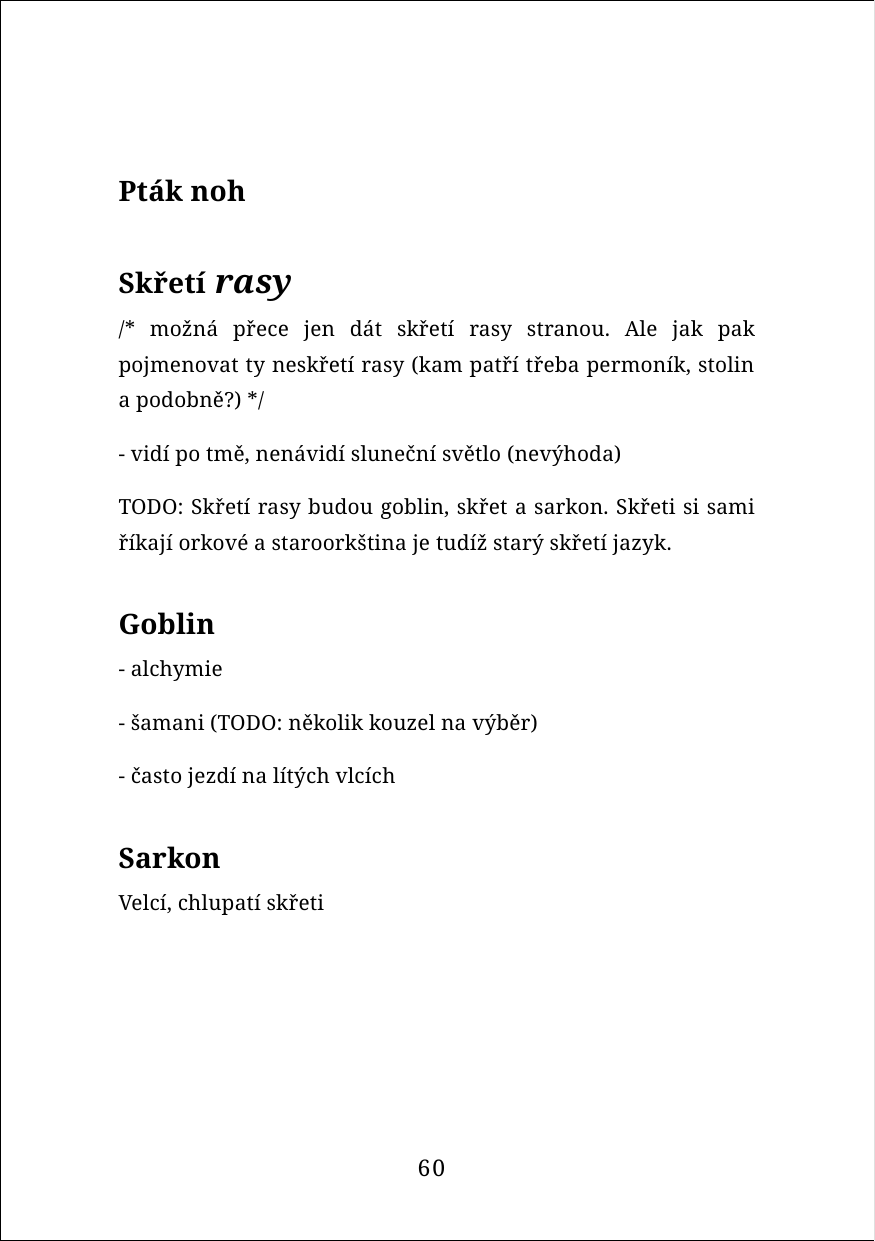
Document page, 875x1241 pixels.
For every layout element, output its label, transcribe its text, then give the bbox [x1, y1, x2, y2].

text - alchymie [118, 654, 756, 683]
text - šamani (TODO: několik kouzel na výběr) [118, 708, 756, 736]
subtitle Pták noh [118, 172, 756, 210]
text Velcí, chlupatí skřeti [118, 888, 756, 916]
text /* možná přece jen dát skřetí rasy stranou. Ale jak pak pojmenovat ty neskřetí rasy (kam patří třeba permoník, stolin a podobně?) */ [118, 314, 756, 414]
text - často jezdí na lítých vlcích [118, 761, 756, 789]
text TODO: Skřetí rasy budou goblin, skřet a sarkon. Skřeti si sami říkají orkové a staroorkština je tudíž starý skřetí jazyk. [118, 492, 756, 556]
subtitle Sarkon [118, 838, 756, 876]
subtitle Goblin [118, 604, 756, 643]
text - vidí po tmě, nenávidí sluneční světlo (nevýhoda) [118, 439, 756, 467]
subtitle Skřetí rasy [118, 257, 756, 303]
